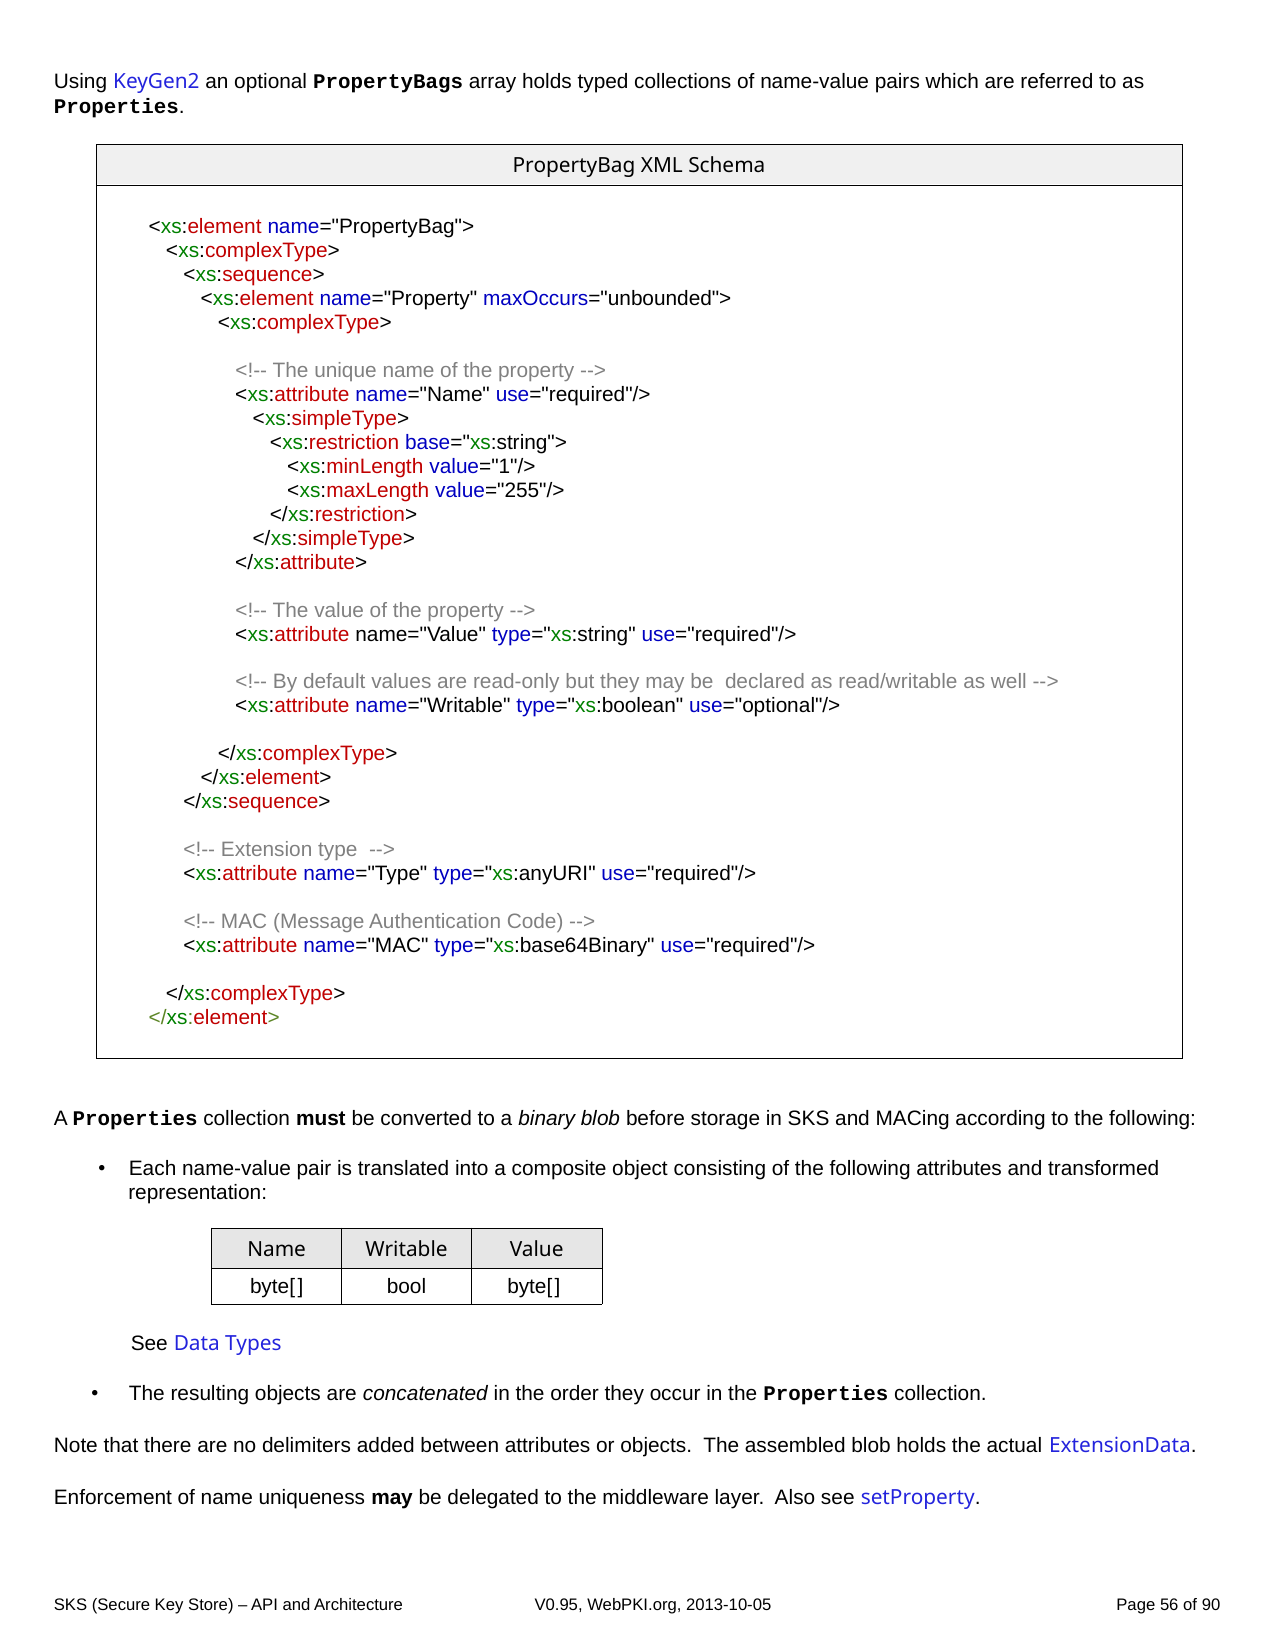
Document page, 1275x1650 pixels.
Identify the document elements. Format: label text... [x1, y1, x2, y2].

table_cell bool [342, 1269, 471, 1304]
table_cell <xs:element name="PropertyBag"> <xs:complexType> <xs:sequence> <xs:element name="Property" maxOccurs="unbounded"> <xs:complexType> <!-- The unique name of the property --> <xs:attribute name="Name" use="required"/> <xs:simpleType> <xs:restriction base="xs:string"> <xs:minLength value="1"/> <xs:maxLength value="255"/> </xs:restriction> </xs:simpleType> </xs:attribute> <!-- The value of the property --> <xs:attribute name="Value" type="xs:string" use="required"/> <!-- By default values are read-only but they may be declared as read/writable as well --> <xs:attribute name="Writable" type="xs:boolean" use="optional"/> </xs:complexType> </xs:element> </xs:sequence> <!-- Extension type --> <xs:attribute name="Type" type="xs:anyURI" use="required"/> <!-- MAC (Message Authentication Code) --> <xs:attribute name="MAC" type="xs:base64Binary" use="required"/> </xs:complexType> </xs:element> [97, 186, 1182, 1058]
table_header Value [472, 1229, 602, 1268]
text Using KeyGen2 an optional PropertyBags array holds typed collections of name-value pairs which are referred to as Properties. [54, 66, 1221, 120]
text Note that there are no delimiters added between attributes or objects. The assembled blob holds the actual ExtensionData. [54, 1430, 1221, 1458]
text Enforcement of name uniqueness may be delegated to the middleware layer. Also see setProperty. [54, 1482, 1221, 1511]
list See Data Types [101, 1304, 1221, 1381]
table_cell byte⁮[ ] [472, 1269, 602, 1304]
table_cell byte⁮[ ] [212, 1269, 341, 1304]
text A Properties collection must be converted to a binary blob before storage in SKS and MACing according to the following: [54, 1106, 1221, 1156]
list Each name-value pair is translated into a composite object consisting of the following attributes and transformed representation: [98, 1156, 1221, 1204]
table_header PropertyBag XML Schema [97, 145, 1182, 184]
list The resulting objects are concatenated in the order they occur in the Properties collection. [91, 1381, 1221, 1406]
table_header Writable [342, 1229, 471, 1268]
table_header Name [212, 1229, 341, 1268]
